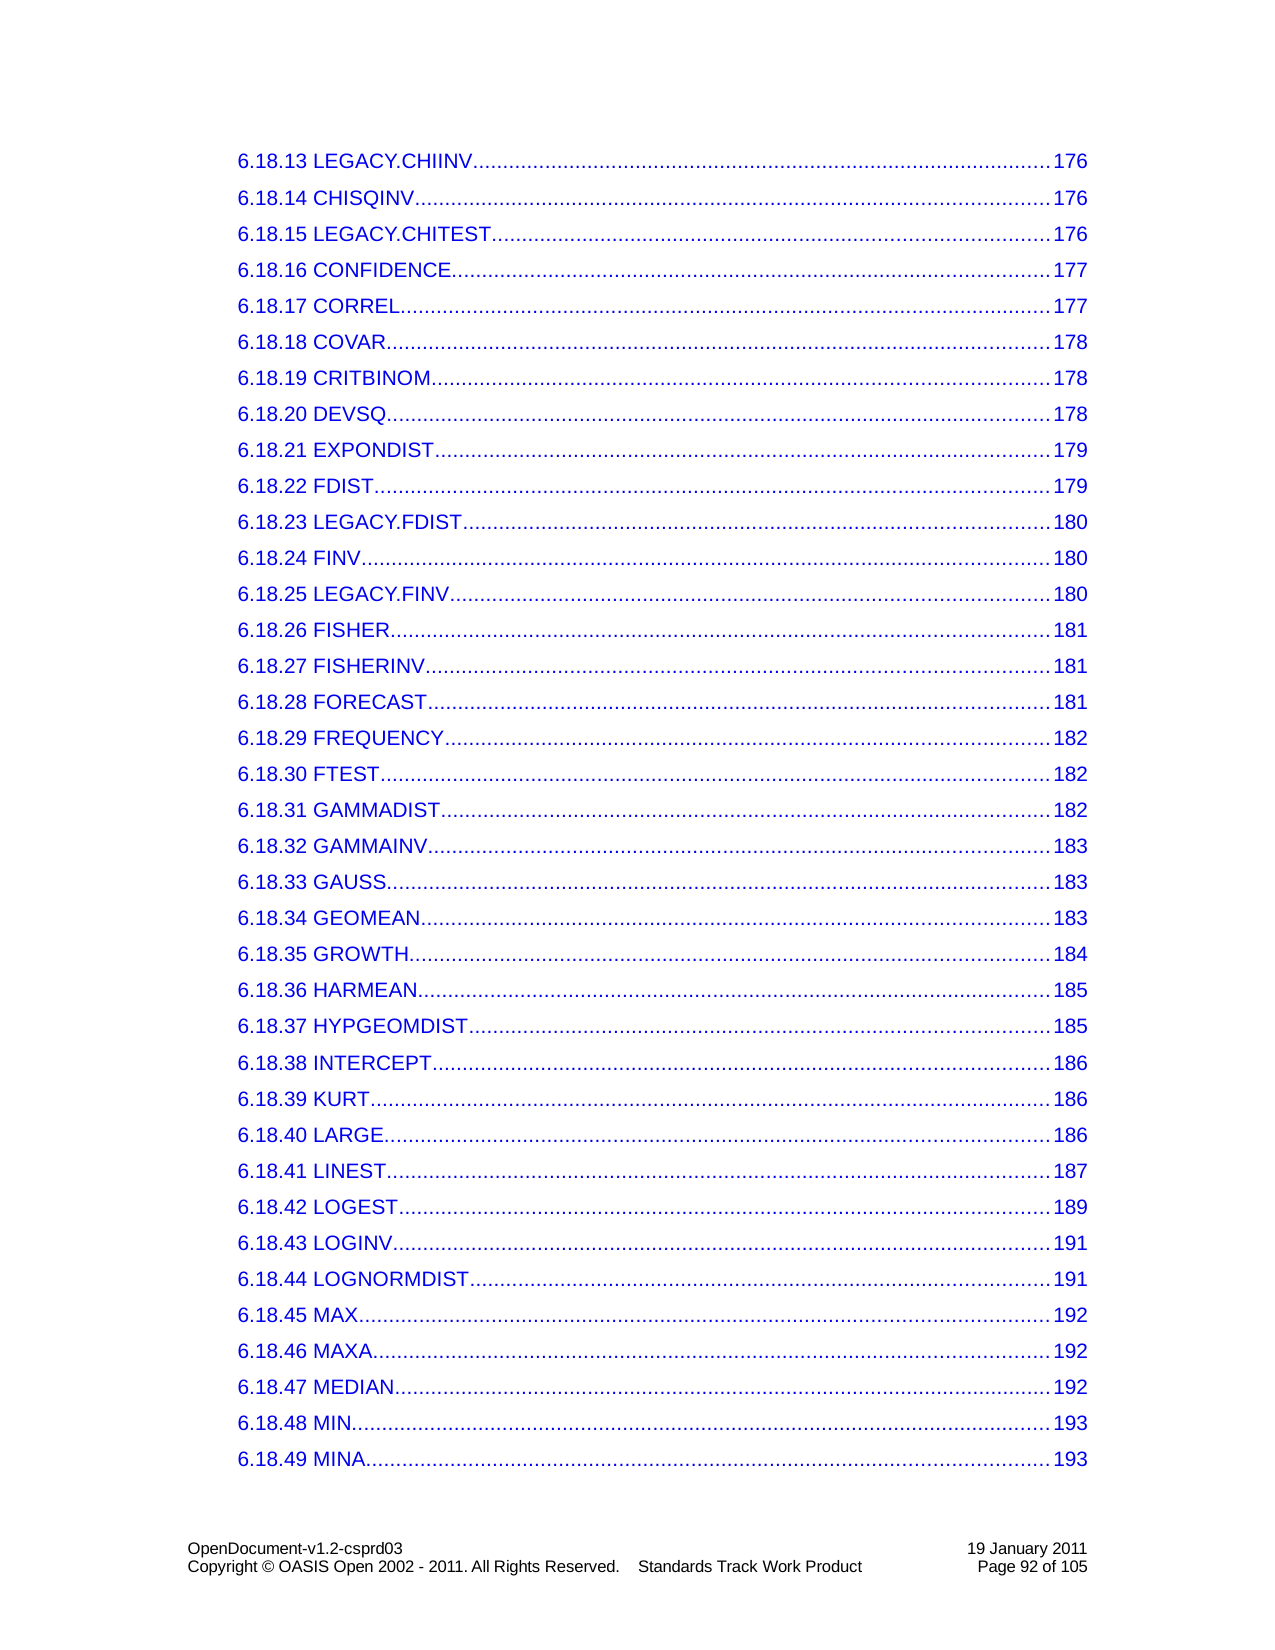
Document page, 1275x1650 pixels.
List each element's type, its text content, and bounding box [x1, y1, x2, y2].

text 6.18.47 MEDIAN 192 [237, 1375, 1088, 1399]
text 6.18.28 FORECAST 181 [237, 691, 1088, 714]
text 6.18.49 MINA 193 [237, 1447, 1088, 1471]
text 6.18.14 CHISQINV 176 [237, 186, 1088, 209]
text 6.18.25 LEGACY.FINV 180 [237, 582, 1088, 606]
text 6.18.33 GAUSS 183 [237, 871, 1088, 894]
text 6.18.44 LOGNORMDIST 191 [237, 1267, 1088, 1291]
text 6.18.42 LOGEST 189 [237, 1195, 1088, 1219]
text 6.18.26 FISHER 181 [237, 618, 1088, 642]
text 6.18.43 LOGINV 191 [237, 1231, 1088, 1255]
text 6.18.38 INTERCEPT 186 [237, 1051, 1088, 1074]
text 6.18.21 EXPONDIST 179 [237, 438, 1088, 462]
text 6.18.31 GAMMADIST 182 [237, 799, 1088, 822]
text 6.18.32 GAMMAINV 183 [237, 835, 1088, 858]
text 6.18.41 LINEST 187 [237, 1159, 1088, 1183]
text 6.18.30 FTEST 182 [237, 763, 1088, 786]
text 6.18.27 FISHERINV 181 [237, 654, 1088, 678]
text 6.18.16 CONFIDENCE 177 [237, 258, 1088, 282]
text 6.18.20 DEVSQ 178 [237, 402, 1088, 426]
text 6.18.48 MIN 193 [237, 1411, 1088, 1435]
text 6.18.46 MAXA 192 [237, 1339, 1088, 1363]
text 6.18.19 CRITBINOM 178 [237, 366, 1088, 390]
text 6.18.23 LEGACY.FDIST 180 [237, 510, 1088, 534]
text 6.18.18 COVAR 178 [237, 330, 1088, 354]
text 6.18.29 FREQUENCY 182 [237, 727, 1088, 750]
text 6.18.36 HARMEAN 185 [237, 979, 1088, 1002]
text 6.18.24 FINV 180 [237, 546, 1088, 570]
text 6.18.39 KURT 186 [237, 1087, 1088, 1111]
text 6.18.34 GEOMEAN 183 [237, 907, 1088, 930]
text 6.18.40 LARGE 186 [237, 1123, 1088, 1147]
text 6.18.13 LEGACY.CHIINV 176 [237, 150, 1088, 173]
text 6.18.22 FDIST 179 [237, 474, 1088, 498]
text 6.18.15 LEGACY.CHITEST 176 [237, 222, 1088, 246]
text 6.18.17 CORREL 177 [237, 294, 1088, 318]
text 6.18.35 GROWTH 184 [237, 943, 1088, 966]
text 6.18.45 MAX 192 [237, 1303, 1088, 1327]
text 6.18.37 HYPGEOMDIST 185 [237, 1015, 1088, 1038]
